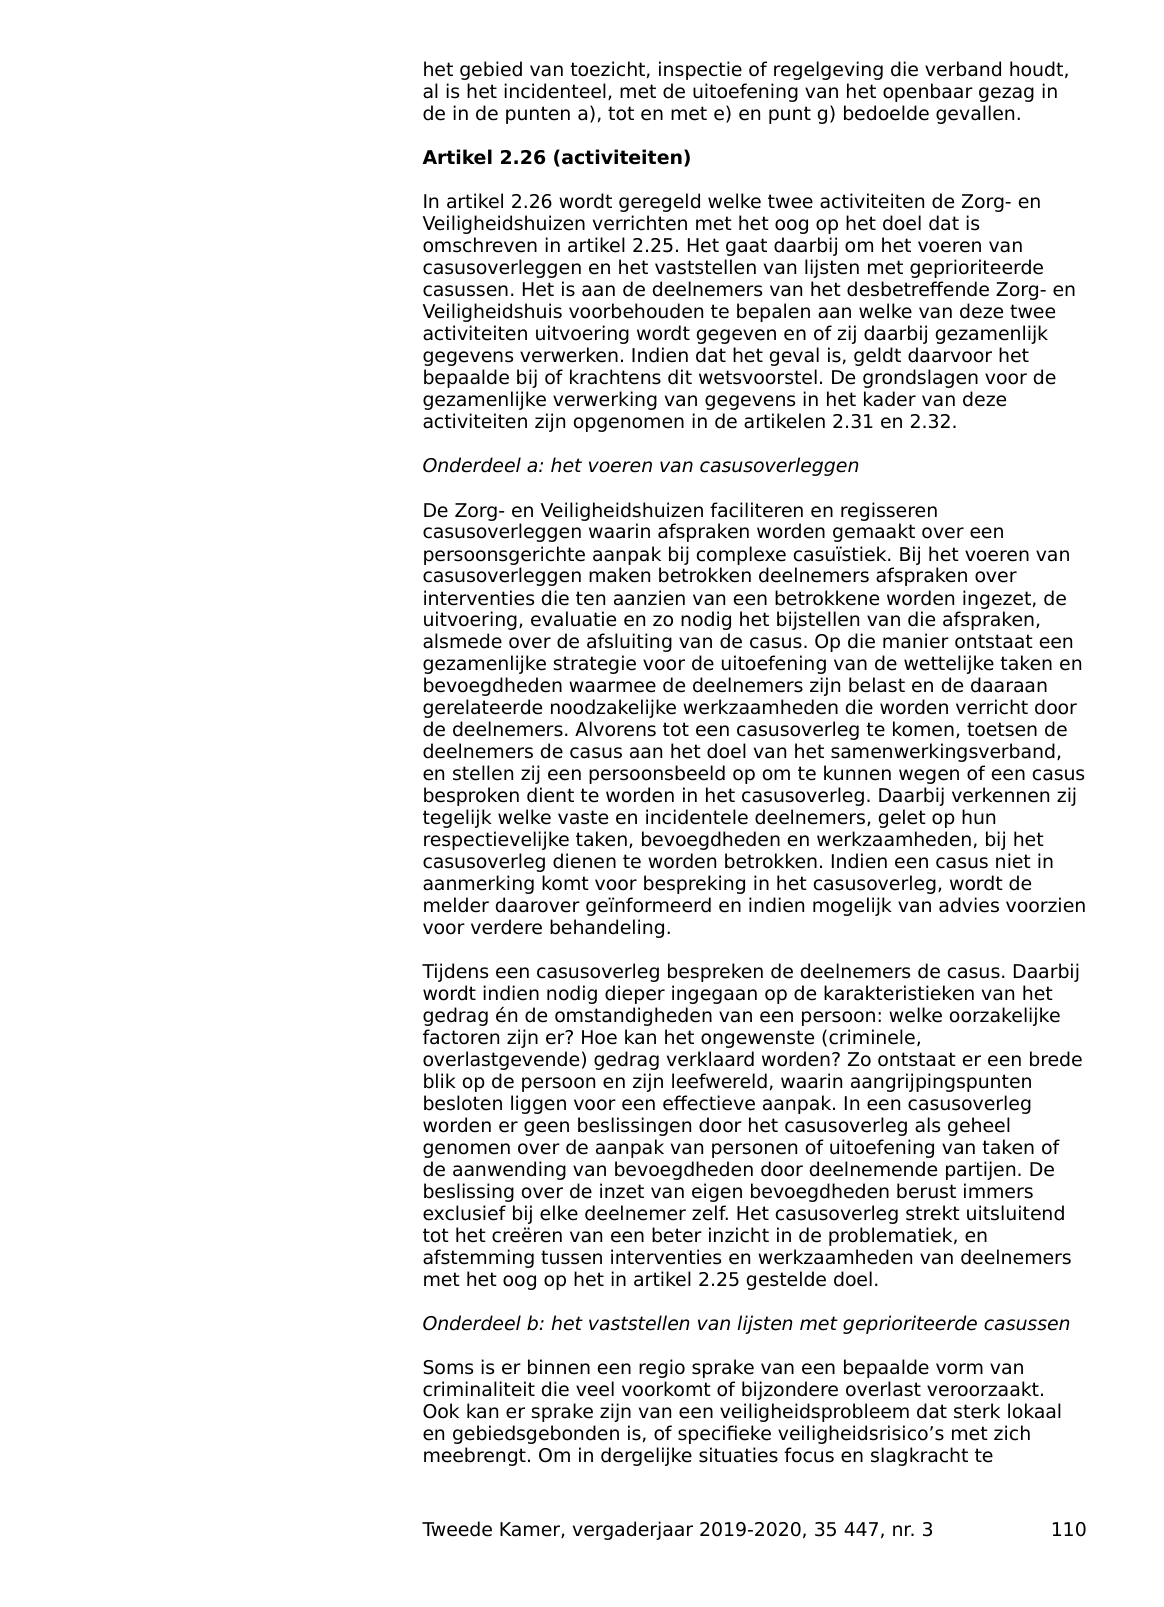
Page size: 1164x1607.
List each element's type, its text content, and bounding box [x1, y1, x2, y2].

text In artikel 2.26 wordt geregeld welke twee activiteiten de Zorg- en Veiligheidshuizen verrichten met het oog op het doel dat is omschreven in artikel 2.25. Het gaat daarbij om het voeren van casusoverleggen en het vaststellen van lijsten met geprioriteerde casussen. Het is aan de deelnemers van het desbetreffende Zorg- en Veiligheidshuis voorbehouden te bepalen aan welke van deze twee activiteiten uitvoering wordt gegeven en of zij daarbij gezamenlijk gegevens verwerken. Indien dat het geval is, geldt daarvoor het bepaalde bij of krachtens dit wetsvoorstel. De grondslagen voor de gezamenlijke verwerking van gegevens in het kader van deze activiteiten zijn opgenomen in de artikelen 2.31 en 2.32. [422, 191, 1087, 433]
text het gebied van toezicht, inspectie of regelgeving die verband houdt, al is het incidenteel, met de uitoefening van het openbaar gezag in de in de punten a), tot en met e) en punt g) bedoelde gevallen. [422, 59, 1087, 125]
subtitle Artikel 2.26 (activiteiten) [422, 147, 1087, 169]
subtitle Onderdeel b: het vaststellen van lijsten met geprioriteerde casussen [422, 1313, 1087, 1335]
text Tijdens een casusoverleg bespreken de deelnemers de casus. Daarbij wordt indien nodig dieper ingegaan op de karakteristieken van het gedrag én de omstandigheden van een persoon: welke oorzakelijke factoren zijn er? Hoe kan het ongewenste (criminele, overlastgevende) gedrag verklaard worden? Zo ontstaat er een brede blik op de persoon en zijn leefwereld, waarin aangrijpingspunten besloten liggen voor een effectieve aanpak. In een casusoverleg worden er geen beslissingen door het casusoverleg als geheel genomen over de aanpak van personen of uitoefening van taken of de aanwending van bevoegdheden door deelnemende partijen. De beslissing over de inzet van eigen bevoegdheden berust immers exclusief bij elke deelnemer zelf. Het casusoverleg strekt uitsluitend tot het creëren van een beter inzicht in de problematiek, en afstemming tussen interventies en werkzaamheden van deelnemers met het oog op het in artikel 2.25 gestelde doel. [422, 961, 1087, 1291]
subtitle Onderdeel a: het voeren van casusoverleggen [422, 455, 1087, 477]
text De Zorg- en Veiligheidshuizen faciliteren en regisseren casusoverleggen waarin afspraken worden gemaakt over een persoonsgerichte aanpak bij complexe casuïstiek. Bij het voeren van casusoverleggen maken betrokken deelnemers afspraken over interventies die ten aanzien van een betrokkene worden ingezet, de uitvoering, evaluatie en zo nodig het bijstellen van die afspraken, alsmede over de afsluiting van de casus. Op die manier ontstaat een gezamenlijke strategie voor de uitoefening van de wettelijke taken en bevoegdheden waarmee de deelnemers zijn belast en de daaraan gerelateerde noodzakelijke werkzaamheden die worden verricht door de deelnemers. Alvorens tot een casusoverleg te komen, toetsen de deelnemers de casus aan het doel van het samenwerkingsverband, en stellen zij een persoonsbeeld op om te kunnen wegen of een casus besproken dient te worden in het casusoverleg. Daarbij verkennen zij tegelijk welke vaste en incidentele deelnemers, gelet op hun respectievelijke taken, bevoegdheden en werkzaamheden, bij het casusoverleg dienen te worden betrokken. Indien een casus niet in aanmerking komt voor bespreking in het casusoverleg, wordt de melder daarover geïnformeerd en indien mogelijk van advies voorzien voor verdere behandeling. [422, 499, 1087, 939]
text Soms is er binnen een regio sprake van een bepaalde vorm van criminaliteit die veel voorkomt of bijzondere overlast veroorzaakt. Ook kan er sprake zijn van een veiligheidsprobleem dat sterk lokaal en gebiedsgebonden is, of specifieke veiligheidsrisico’s met zich meebrengt. Om in dergelijke situaties focus en slagkracht te [422, 1357, 1087, 1467]
